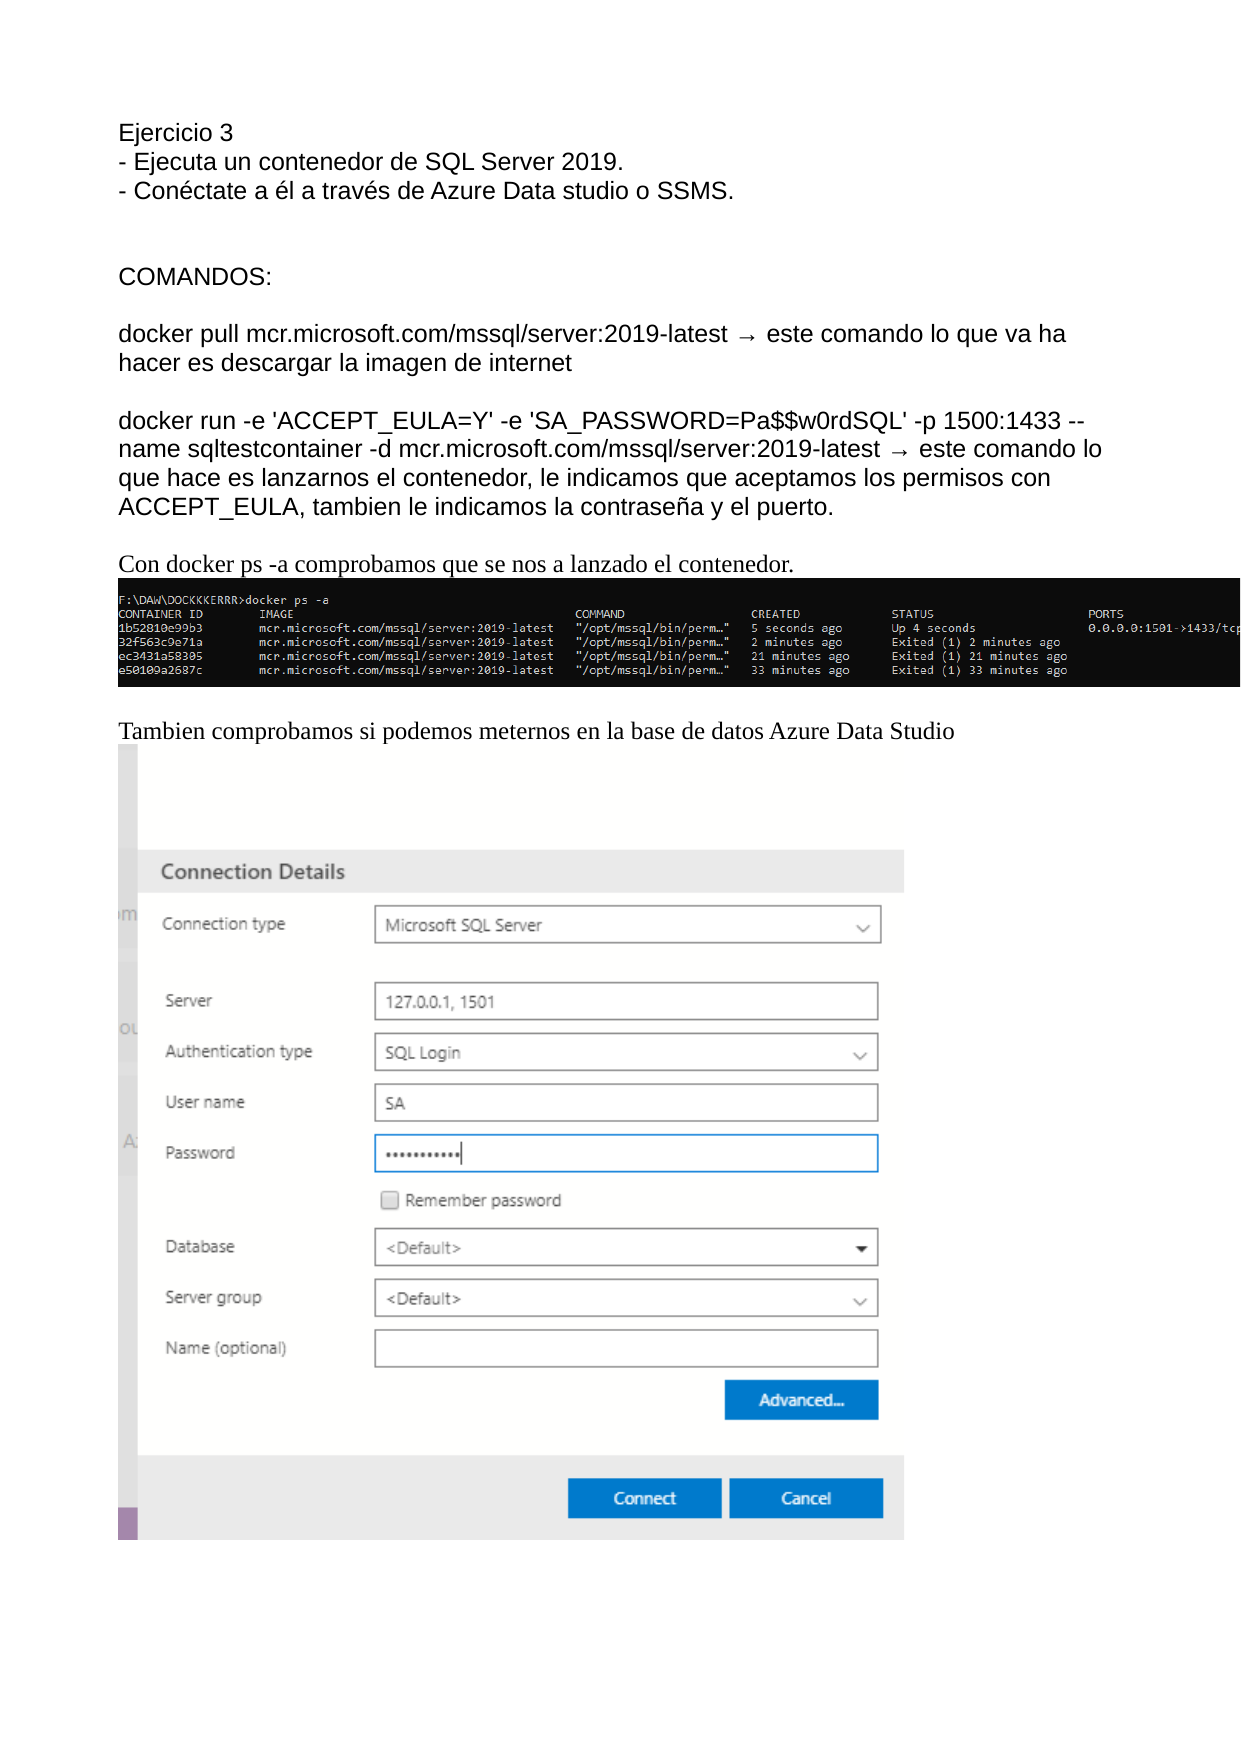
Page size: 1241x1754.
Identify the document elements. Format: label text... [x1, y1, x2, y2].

picture [118, 578, 1241, 687]
text Con docker ps -a comprobamos que se nos a lanzado el contenedor. [118, 549, 1122, 578]
picture [118, 744, 905, 1540]
text Tambien comprobamos si podemos meternos en la base de datos Azure Data Studio [118, 716, 1122, 744]
text COMANDOS: [118, 262, 1122, 291]
text Ejercicio 3 [118, 118, 1122, 147]
text - Conéctate a él a través de Azure Data studio o SSMS. [118, 176, 1122, 204]
text docker run -e 'ACCEPT_EULA=Y' -e 'SA_PASSWORD=Pa$$w0rdSQL' -p 1500:1433 --name sqltestcontainer -d mcr.microsoft.com/mssql/server:2019-latest → este comando lo que hace es lanzarnos el contenedor, le indicamos que aceptamos los permisos con ACCEPT_EULA, tambien le indicamos la contraseña y el puerto. [118, 406, 1122, 521]
text - Ejecuta un contenedor de SQL Server 2019. [118, 147, 1122, 176]
text docker pull mcr.microsoft.com/mssql/server:2019-latest → este comando lo que va ha hacer es descargar la imagen de internet [118, 319, 1122, 377]
